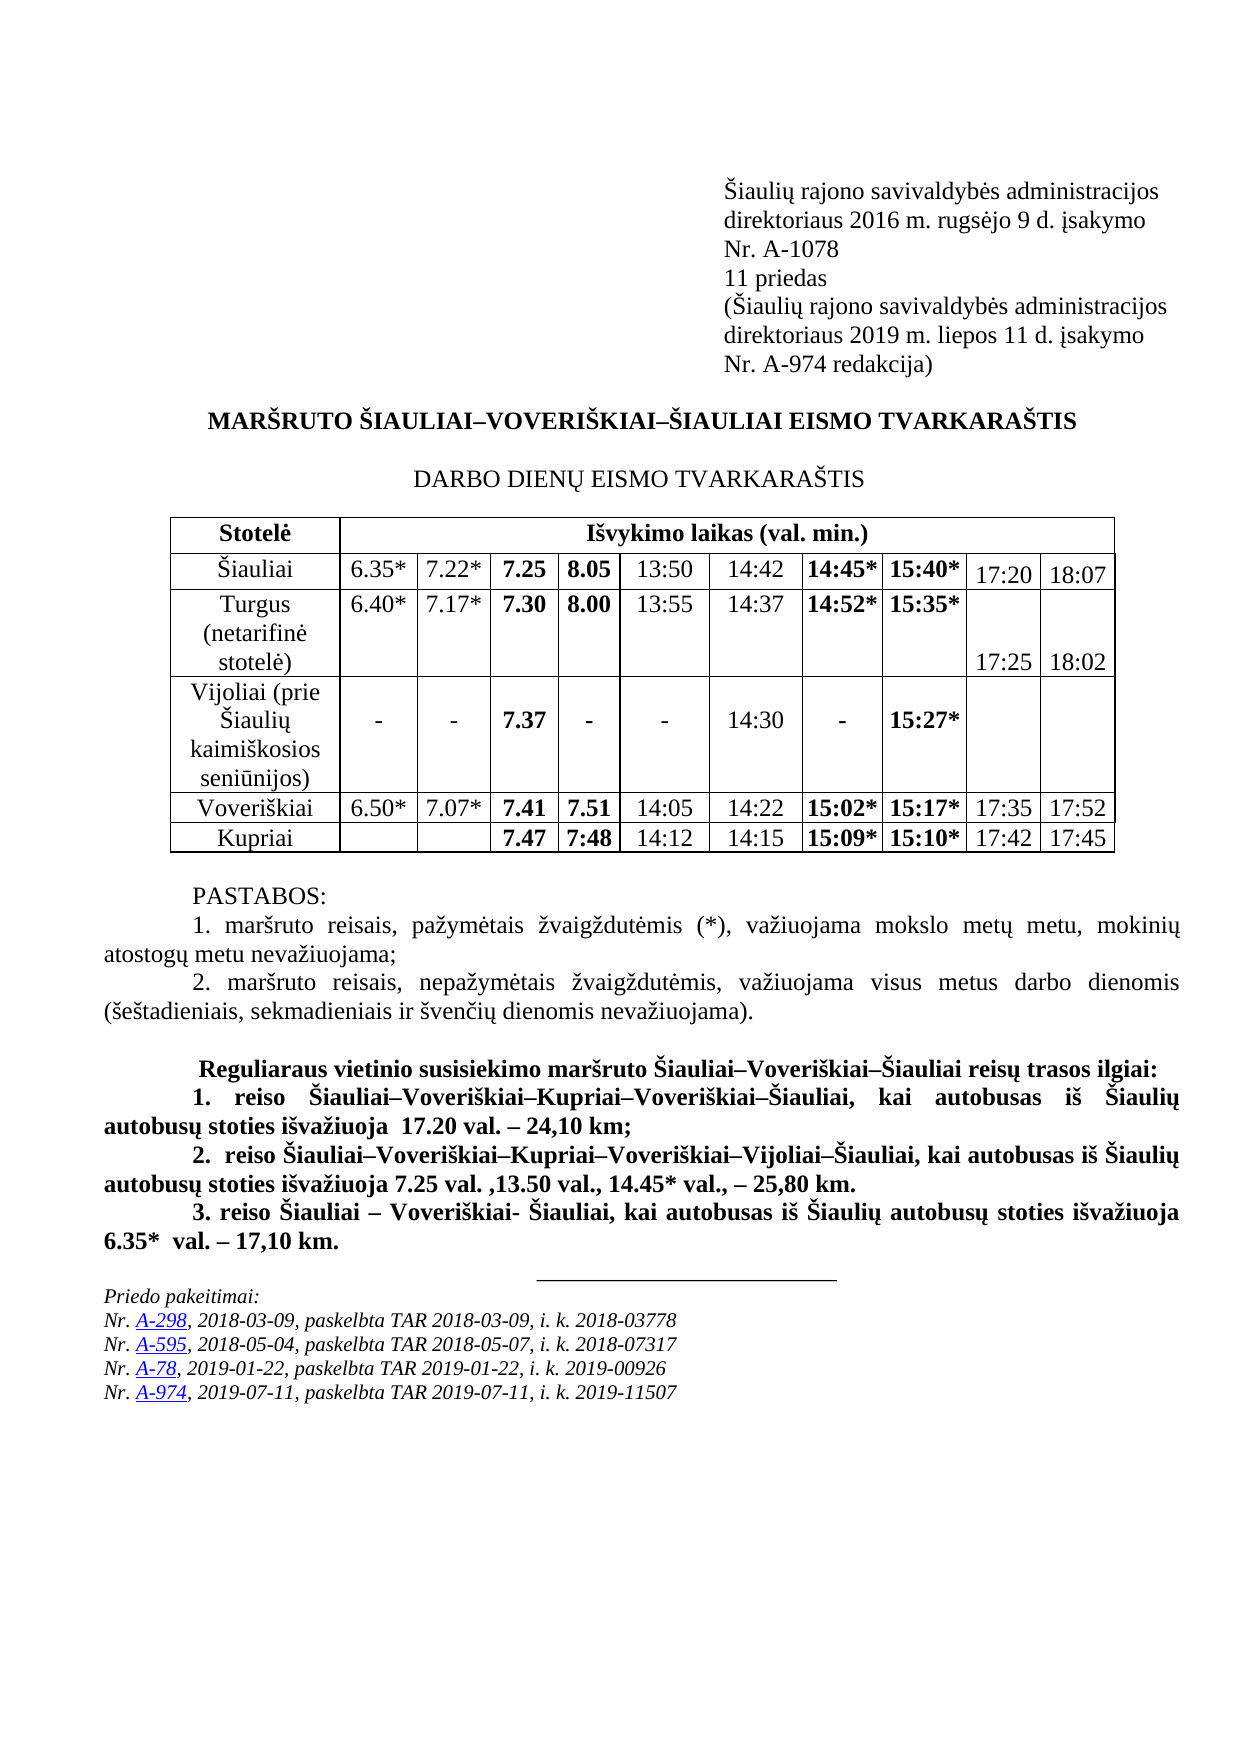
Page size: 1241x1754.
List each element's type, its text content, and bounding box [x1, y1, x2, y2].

table_cell 17:25 [967, 590, 1040, 676]
table_cell 7.30 [491, 590, 558, 676]
table_cell 7.22* [418, 554, 490, 588]
table_cell 15:09* [803, 823, 882, 851]
table_cell 7.25 [491, 554, 558, 588]
table_header Išvykimo laikas (val. min.) [341, 518, 1114, 553]
table_cell 6.50* [341, 793, 417, 822]
table_cell 15:02* [803, 793, 882, 822]
text DARBO DIENŲ EISMO TVARKARAŠTIS [103, 464, 1181, 493]
text MARŠRUTO ŠIAULIAI–VOVERIŠKIAI–ŠIAULIAI EISMO TVARKARAŠTIS [103, 406, 1181, 435]
text Nr. A-78, 2019-01-22, paskelbta TAR 2019-01-22, i. k. 2019-00926 [103, 1356, 1181, 1380]
table_cell 17:35 [967, 793, 1040, 822]
table_cell Turgus (netarifinė stotelė) [171, 590, 339, 676]
text direktoriaus 2019 m. liepos 11 d. įsakymo Nr. A-974 redakcija) [724, 320, 1181, 378]
text Priedo pakeitimai: [103, 1284, 1181, 1308]
table_cell 14:22 [710, 793, 802, 822]
table_cell Šiauliai [171, 554, 339, 588]
table_cell 15:17* [883, 793, 966, 822]
table_cell 7.37 [491, 677, 558, 792]
table_cell 15:35* [883, 590, 966, 676]
text Šiaulių rajono savivaldybės administracijos [724, 176, 1181, 205]
text 2. reiso Šiauliai–Voveriškiai–Kupriai–Voveriškiai–Vijoliai–Šiauliai, kai autobusas iš Šiaulių autobusų stoties išvažiuoja 7.25 val. ,13.50 val., 14.45* val., – 25,80 km. [103, 1140, 1181, 1197]
table_cell 17:45 [1041, 823, 1114, 851]
table_cell - [559, 677, 619, 792]
table_cell 14:05 [621, 793, 709, 822]
table_cell 15:40* [883, 554, 966, 588]
text (Šiaulių rajono savivaldybės administracijos [724, 291, 1181, 320]
table_cell 14:37 [710, 590, 802, 676]
table_cell 14:42 [710, 554, 802, 588]
table_cell 18:07 [1041, 554, 1114, 588]
table_cell 6.40* [341, 590, 417, 676]
table_cell 15:10* [883, 823, 966, 851]
table_cell 8.05 [559, 554, 619, 588]
table_cell 17:42 [967, 823, 1040, 851]
table_cell 7:48 [559, 823, 619, 851]
table_cell [967, 677, 1040, 792]
text 2. maršruto reisais, nepažymėtais žvaigždutėmis, važiuojama visus metus darbo dienomis (šeštadieniais, sekmadieniais ir švenčių dienomis nevažiuojama). [103, 967, 1181, 1025]
table_cell 17:52 [1041, 793, 1114, 822]
table_header Stotelė [171, 518, 339, 553]
table_cell 8.00 [559, 590, 619, 676]
table_cell 14:52* [803, 590, 882, 676]
text Nr. A-298, 2018-03-09, paskelbta TAR 2018-03-09, i. k. 2018-03778 [103, 1308, 1181, 1332]
table_cell 14:30 [710, 677, 802, 792]
text Nr. A-595, 2018-05-04, paskelbta TAR 2018-05-07, i. k. 2018-07317 [103, 1332, 1181, 1356]
table_cell 14:12 [621, 823, 709, 851]
table_cell 13:50 [621, 554, 709, 588]
table_cell 6.35* [341, 554, 417, 588]
table_cell - [621, 677, 709, 792]
table_cell 17:20 [967, 554, 1040, 588]
text Nr. A-974, 2019-07-11, paskelbta TAR 2019-07-11, i. k. 2019-11507 [103, 1380, 1181, 1404]
table_cell [1041, 677, 1114, 792]
table_cell 7.47 [491, 823, 558, 851]
table_cell 7.17* [418, 590, 490, 676]
table_cell 14:15 [710, 823, 802, 851]
table_cell Kupriai [171, 823, 339, 851]
text 1. reiso Šiauliai–Voveriškiai–Kupriai–Voveriškiai–Šiauliai, kai autobusas iš Šiaulių autobusų stoties išvažiuoja 17.20 val. – 24,10 km; [103, 1082, 1181, 1140]
table_cell 7.07* [418, 793, 490, 822]
text direktoriaus 2016 m. rugsėjo 9 d. įsakymo Nr. A-1078 [724, 205, 1181, 263]
table_cell 13:55 [621, 590, 709, 676]
table_cell 14:45* [803, 554, 882, 588]
text PASTABOS: [103, 881, 1181, 910]
table_cell 7.41 [491, 793, 558, 822]
table_cell 18:02 [1041, 590, 1114, 676]
table_cell 15:27* [883, 677, 966, 792]
table_cell [341, 823, 417, 851]
text 3. reiso Šiauliai – Voveriškiai- Šiauliai, kai autobusas iš Šiaulių autobusų stoties išvažiuoja 6.35* val. – 17,10 km. [103, 1197, 1181, 1255]
table_cell Vijoliai (prie Šiaulių kaimiškosios seniūnijos) [171, 677, 339, 792]
text Reguliaraus vietinio susisiekimo maršruto Šiauliai–Voveriškiai–Šiauliai reisų trasos ilgiai: [103, 1054, 1181, 1082]
text 1. maršruto reisais, pažymėtais žvaigždutėmis (*), važiuojama mokslo metų metu, mokinių atostogų metu nevažiuojama; [103, 910, 1181, 967]
table_cell - [803, 677, 882, 792]
text ________________________ [103, 1255, 1181, 1284]
table_cell Voveriškiai [171, 793, 339, 822]
text 11 priedas [724, 263, 1181, 291]
table_cell - [418, 677, 490, 792]
table_cell 7.51 [559, 793, 619, 822]
table_cell [418, 823, 490, 851]
table_cell - [341, 677, 417, 792]
